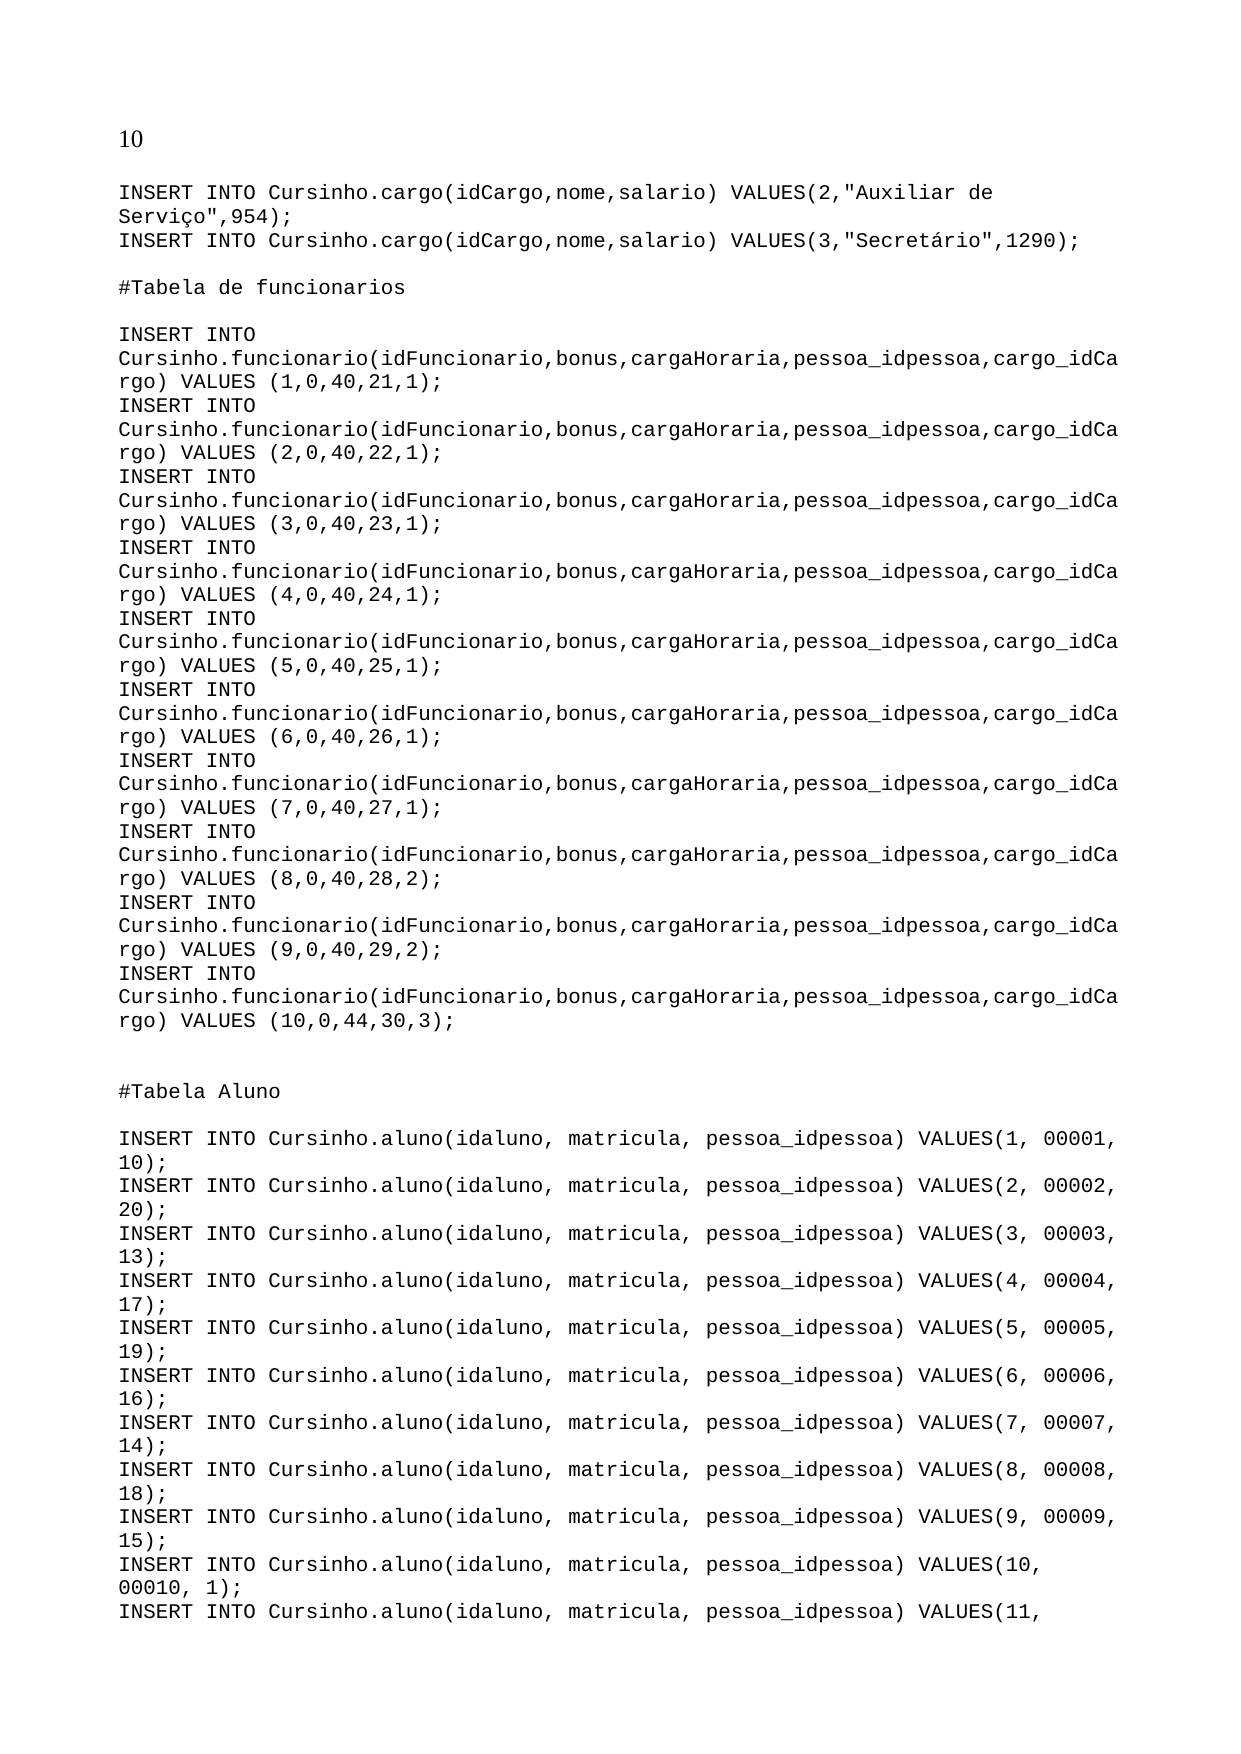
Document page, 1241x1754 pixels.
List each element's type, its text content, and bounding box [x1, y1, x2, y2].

text INSERT INTO Cursinho.aluno(idaluno, matricula, pessoa_idpessoa) VALUES(1, 00001, 10); [118, 1128, 1122, 1175]
text INSERT INTO Cursinho.aluno(idaluno, matricula, pessoa_idpessoa) VALUES(11, [118, 1601, 1122, 1625]
text INSERT INTO Cursinho.cargo(idCargo,nome,salario) VALUES(3,"Secretário",1290); [118, 229, 1122, 253]
text INSERT INTO Cursinho.aluno(idaluno, matricula, pessoa_idpessoa) VALUES(5, 00005, 19); [118, 1317, 1122, 1364]
text INSERT INTO Cursinho.funcionario(idFuncionario,bonus,cargaHoraria,pessoa_idpessoa,cargo_idCargo) VALUES (4,0,40,24,1); [118, 537, 1122, 608]
text INSERT INTO Cursinho.funcionario(idFuncionario,bonus,cargaHoraria,pessoa_idpessoa,cargo_idCargo) VALUES (8,0,40,28,2); [118, 821, 1122, 892]
text INSERT INTO Cursinho.funcionario(idFuncionario,bonus,cargaHoraria,pessoa_idpessoa,cargo_idCargo) VALUES (3,0,40,23,1); [118, 466, 1122, 537]
text INSERT INTO Cursinho.funcionario(idFuncionario,bonus,cargaHoraria,pessoa_idpessoa,cargo_idCargo) VALUES (1,0,40,21,1); [118, 324, 1122, 395]
text INSERT INTO Cursinho.aluno(idaluno, matricula, pessoa_idpessoa) VALUES(4, 00004, 17); [118, 1270, 1122, 1317]
text INSERT INTO Cursinho.aluno(idaluno, matricula, pessoa_idpessoa) VALUES(2, 00002, 20); [118, 1175, 1122, 1223]
text INSERT INTO Cursinho.funcionario(idFuncionario,bonus,cargaHoraria,pessoa_idpessoa,cargo_idCargo) VALUES (5,0,40,25,1); [118, 608, 1122, 679]
text INSERT INTO Cursinho.funcionario(idFuncionario,bonus,cargaHoraria,pessoa_idpessoa,cargo_idCargo) VALUES (2,0,40,22,1); [118, 395, 1122, 466]
text INSERT INTO Cursinho.funcionario(idFuncionario,bonus,cargaHoraria,pessoa_idpessoa,cargo_idCargo) VALUES (10,0,44,30,3); [118, 963, 1122, 1033]
text INSERT INTO Cursinho.aluno(idaluno, matricula, pessoa_idpessoa) VALUES(10, 00010, 1); [118, 1554, 1122, 1601]
text #Tabela Aluno [118, 1081, 1122, 1104]
text #Tabela de funcionarios [118, 277, 1122, 301]
text INSERT INTO Cursinho.aluno(idaluno, matricula, pessoa_idpessoa) VALUES(3, 00003, 13); [118, 1223, 1122, 1270]
text INSERT INTO Cursinho.aluno(idaluno, matricula, pessoa_idpessoa) VALUES(7, 00007, 14); [118, 1412, 1122, 1459]
text INSERT INTO Cursinho.funcionario(idFuncionario,bonus,cargaHoraria,pessoa_idpessoa,cargo_idCargo) VALUES (6,0,40,26,1); [118, 679, 1122, 750]
text INSERT INTO Cursinho.aluno(idaluno, matricula, pessoa_idpessoa) VALUES(9, 00009, 15); [118, 1506, 1122, 1554]
text INSERT INTO Cursinho.funcionario(idFuncionario,bonus,cargaHoraria,pessoa_idpessoa,cargo_idCargo) VALUES (9,0,40,29,2); [118, 892, 1122, 963]
text INSERT INTO Cursinho.cargo(idCargo,nome,salario) VALUES(2,"Auxiliar de Serviço",954); [118, 182, 1122, 229]
text INSERT INTO Cursinho.funcionario(idFuncionario,bonus,cargaHoraria,pessoa_idpessoa,cargo_idCargo) VALUES (7,0,40,27,1); [118, 750, 1122, 821]
text INSERT INTO Cursinho.aluno(idaluno, matricula, pessoa_idpessoa) VALUES(8, 00008, 18); [118, 1459, 1122, 1506]
text INSERT INTO Cursinho.aluno(idaluno, matricula, pessoa_idpessoa) VALUES(6, 00006, 16); [118, 1364, 1122, 1412]
